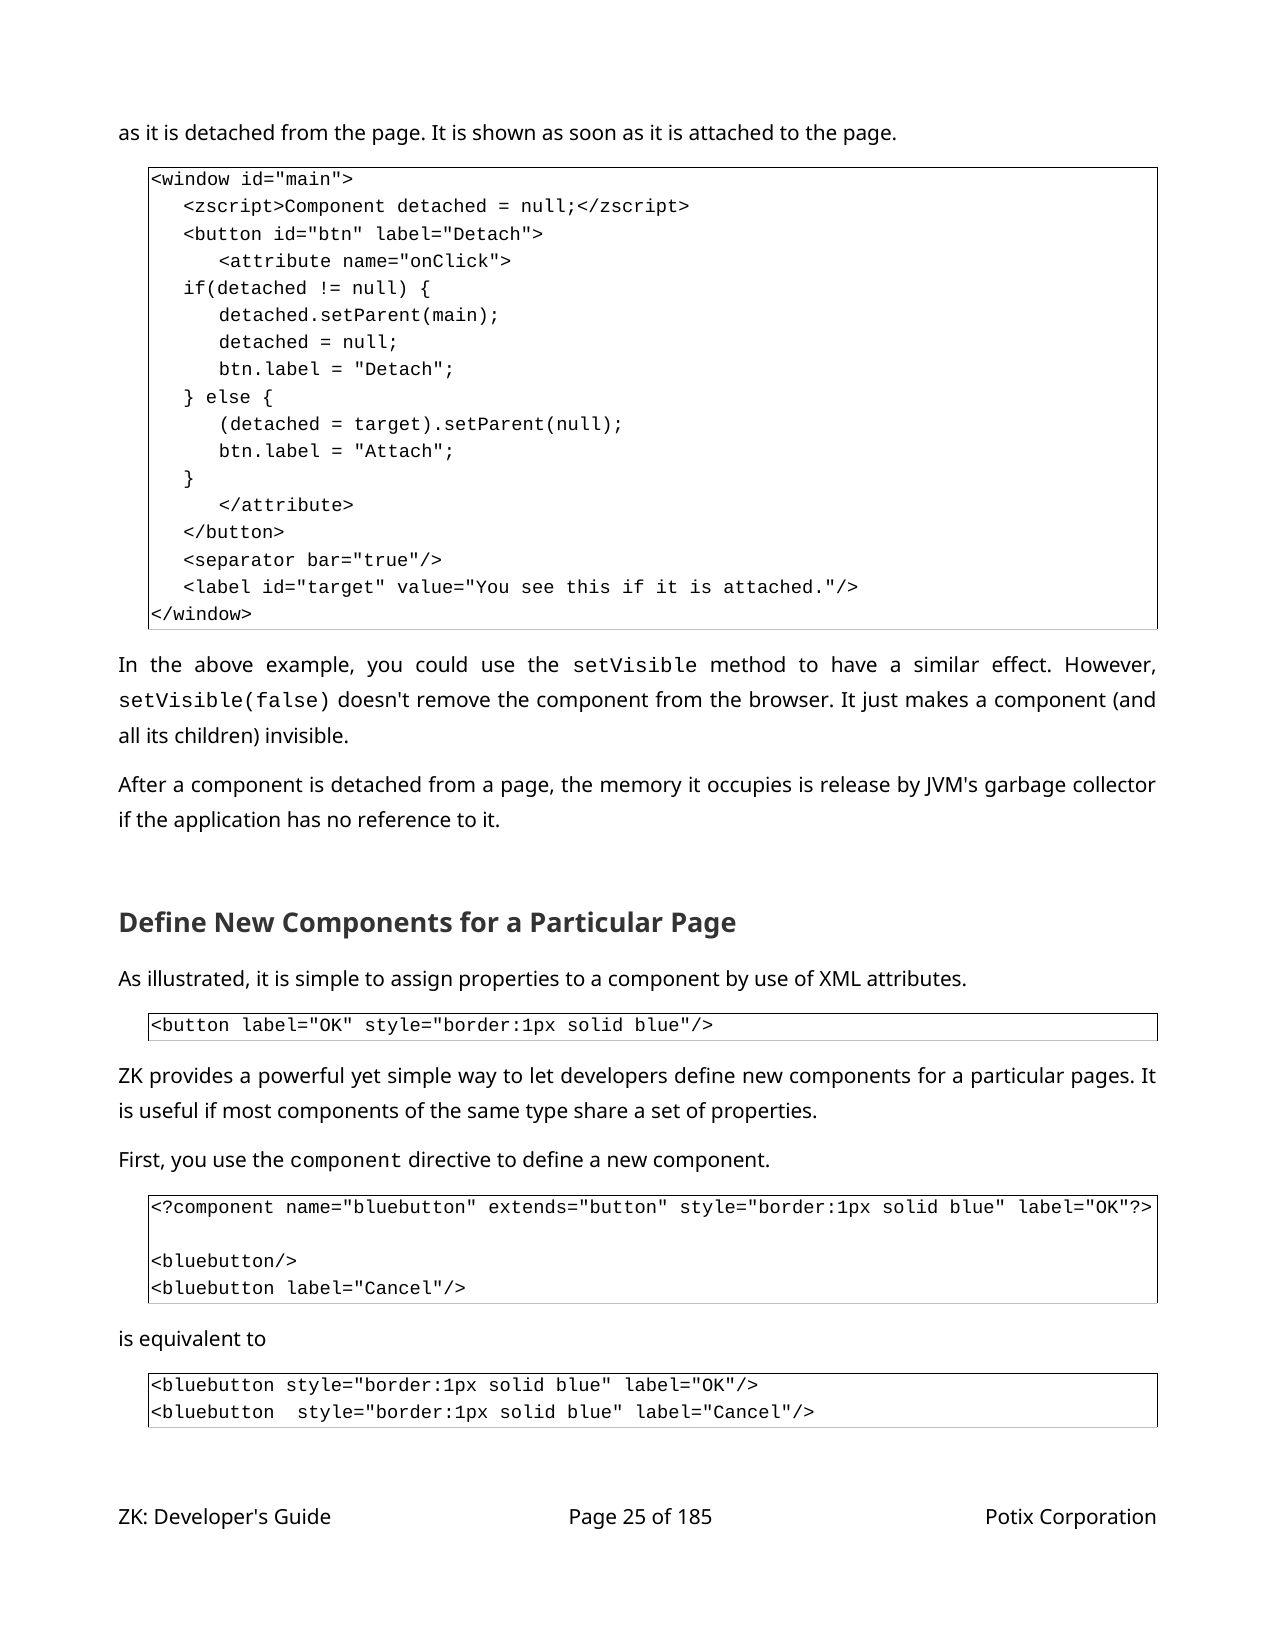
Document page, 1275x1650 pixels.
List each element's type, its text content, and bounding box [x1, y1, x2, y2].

text <bluebutton label="Cancel"/> [149, 1276, 1157, 1303]
text </window> [149, 602, 1157, 629]
text <button label="OK" style="border:1px solid blue"/> [149, 1014, 1157, 1040]
text In the above example, you could use the setVisible method to have a similar effect. However, setVisible(false) doesn't remove the component from the browser. It just makes a component (and all its children) invisible. [118, 650, 1157, 749]
text <label id="target" value="You see this if it is attached."/> [149, 575, 1157, 599]
text (detached = target).setParent(null); [149, 412, 1157, 436]
text <zscript>Component detached = null;</zscript> [149, 194, 1157, 218]
text } else { [149, 384, 1157, 409]
text <separator bar="true"/> [149, 548, 1157, 572]
text detached.setParent(main); [149, 303, 1157, 327]
text <attribute name="onClick"> [149, 248, 1157, 273]
text <window id="main"> [149, 168, 1157, 191]
text as it is detached from the page. It is shown as soon as it is attached to the page. [118, 118, 1157, 146]
text <button id="btn" label="Detach"> [149, 221, 1157, 246]
subtitle Define New Components for a Particular Page [118, 904, 1157, 941]
text ZK provides a powerful yet simple way to let developers define new components for a particular pages. It is useful if most components of the same type share a set of properties. [118, 1061, 1157, 1125]
text After a component is detached from a page, the memory it occupies is release by JVM's garbage collector if the application has no reference to it. [118, 770, 1157, 833]
text <bluebutton/> [149, 1249, 1157, 1273]
text <?component name="bluebutton" extends="button" style="border:1px solid blue" label="OK"?> [149, 1196, 1157, 1219]
text } [149, 466, 1157, 490]
text As illustrated, it is simple to assign properties to a component by use of XML attributes. [118, 964, 1157, 993]
text detached = null; [149, 330, 1157, 354]
text is equivalent to [118, 1324, 1157, 1352]
text if(detached != null) { [149, 276, 1157, 300]
text <bluebutton style="border:1px solid blue" label="Cancel"/> [149, 1400, 1157, 1427]
text First, you use the component directive to define a new component. [118, 1145, 1157, 1174]
text </attribute> [149, 493, 1157, 517]
text <bluebutton style="border:1px solid blue" label="OK"/> [149, 1374, 1157, 1397]
text btn.label = "Attach"; [149, 439, 1157, 463]
text btn.label = "Detach"; [149, 357, 1157, 382]
text </button> [149, 520, 1157, 545]
